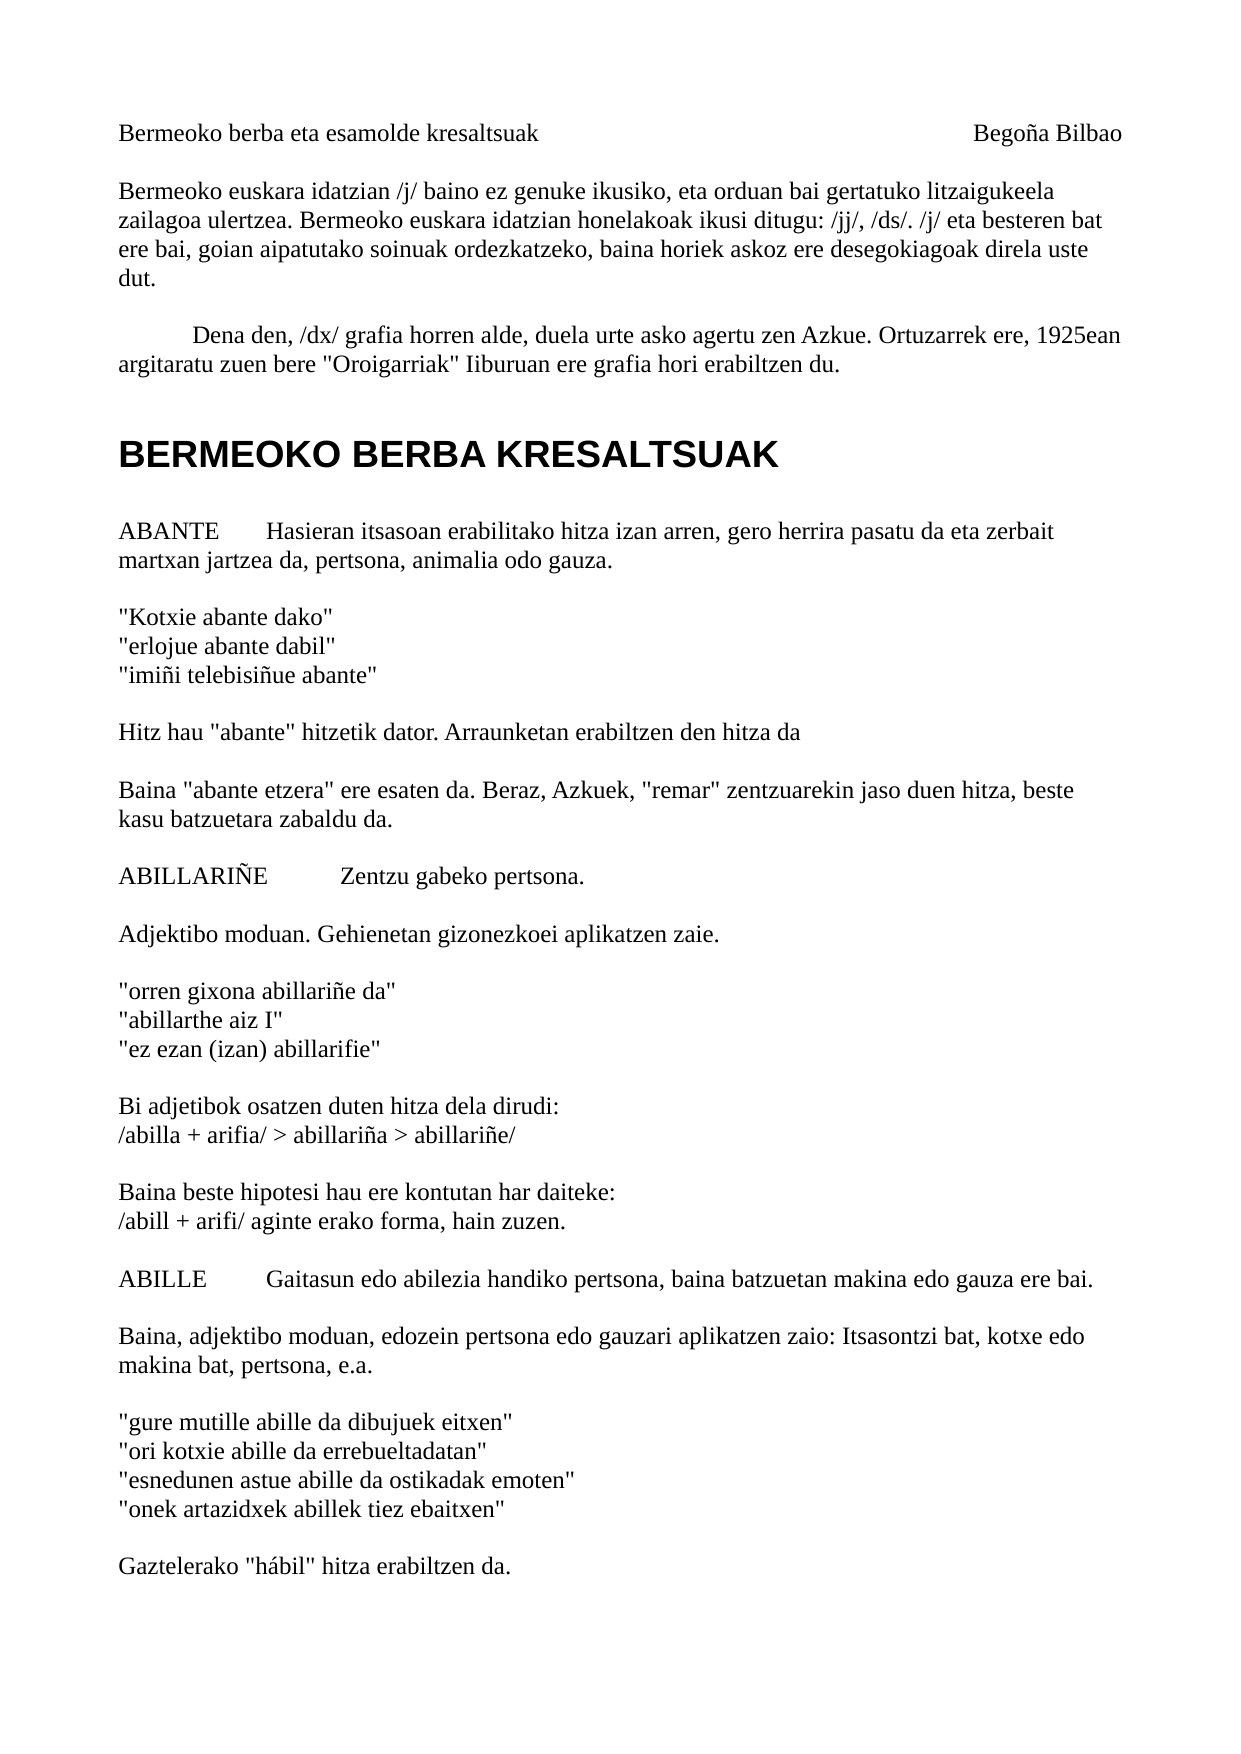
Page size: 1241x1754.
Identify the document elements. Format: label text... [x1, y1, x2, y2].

text Bermeoko euskara idatzian /j/ baino ez genuke ikusiko, eta orduan bai gertatuko litzaigukeela zailagoa ulertzea. Bermeoko euskara idatzian honelakoak ikusi ditugu: /jj/, /ds/. /j/ eta besteren bat ere bai, goian aipatutako soinuak ordezkatzeko, baina horiek askoz ere desegokiagoak direla uste dut. [118, 176, 1122, 291]
text "gure mutille abille da dibujuek eitxen" [118, 1407, 1122, 1436]
text Bi adjetibok osatzen duten hitza dela dirudi: [118, 1091, 1122, 1120]
text "orren gixona abillariñe da" [118, 976, 1122, 1005]
text "ez ezan (izan) abillarifie" [118, 1034, 1122, 1062]
text "onek artazidxek abillek tiez ebaitxen" [118, 1494, 1122, 1522]
text Gaztelerako "hábil" hitza erabiltzen da. [118, 1551, 1122, 1580]
text Dena den, /dx/ grafia horren alde, duela urte asko agertu zen Azkue. Ortuzarrek ere, 1925ean argitaratu zuen bere "Oroigarriak" Iiburuan ere grafia hori erabiltzen du. [118, 320, 1122, 378]
text Hitz hau "abante" hitzetik dator. Arraunketan erabiltzen den hitza da [118, 717, 1122, 746]
text ABILLARIÑE Zentzu gabeko pertsona. [118, 861, 1122, 890]
text ABILLE Gaitasun edo abilezia handiko pertsona, baina batzuetan makina edo gauza ere bai. [118, 1264, 1122, 1292]
text "abillarthe aiz I" [118, 1005, 1122, 1034]
text "erlojue abante dabil" [118, 631, 1122, 660]
text "imiñi telebisiñue abante" [118, 660, 1122, 689]
text Adjektibo moduan. Gehienetan gizonezkoei aplikatzen zaie. [118, 919, 1122, 947]
text Baina "abante etzera" ere esaten da. Beraz, Azkuek, "remar" zentzuarekin jaso duen hitza, beste kasu batzuetara zabaldu da. [118, 775, 1122, 832]
text Baina beste hipotesi hau ere kontutan har daiteke: [118, 1177, 1122, 1206]
text "ori kotxie abille da errebueltadatan" [118, 1436, 1122, 1465]
text "Kotxie abante dako" [118, 602, 1122, 631]
text /abilla + arifia/ > abillariña > abillariñe/ [118, 1120, 1122, 1149]
text /abill + arifi/ aginte erako forma, hain zuzen. [118, 1206, 1122, 1235]
text ABANTE Hasieran itsasoan erabilitako hitza izan arren, gero herrira pasatu da eta zerbait martxan jartzea da, pertsona, animalia odo gauza. [118, 516, 1122, 574]
text Baina, adjektibo moduan, edozein pertsona edo gauzari aplikatzen zaio: Itsasontzi bat, kotxe edo makina bat, pertsona, e.a. [118, 1321, 1122, 1379]
text "esnedunen astue abille da ostikadak emoten" [118, 1465, 1122, 1494]
subtitle BERMEOKO BERBA KRESALTSUAK [118, 431, 1122, 475]
